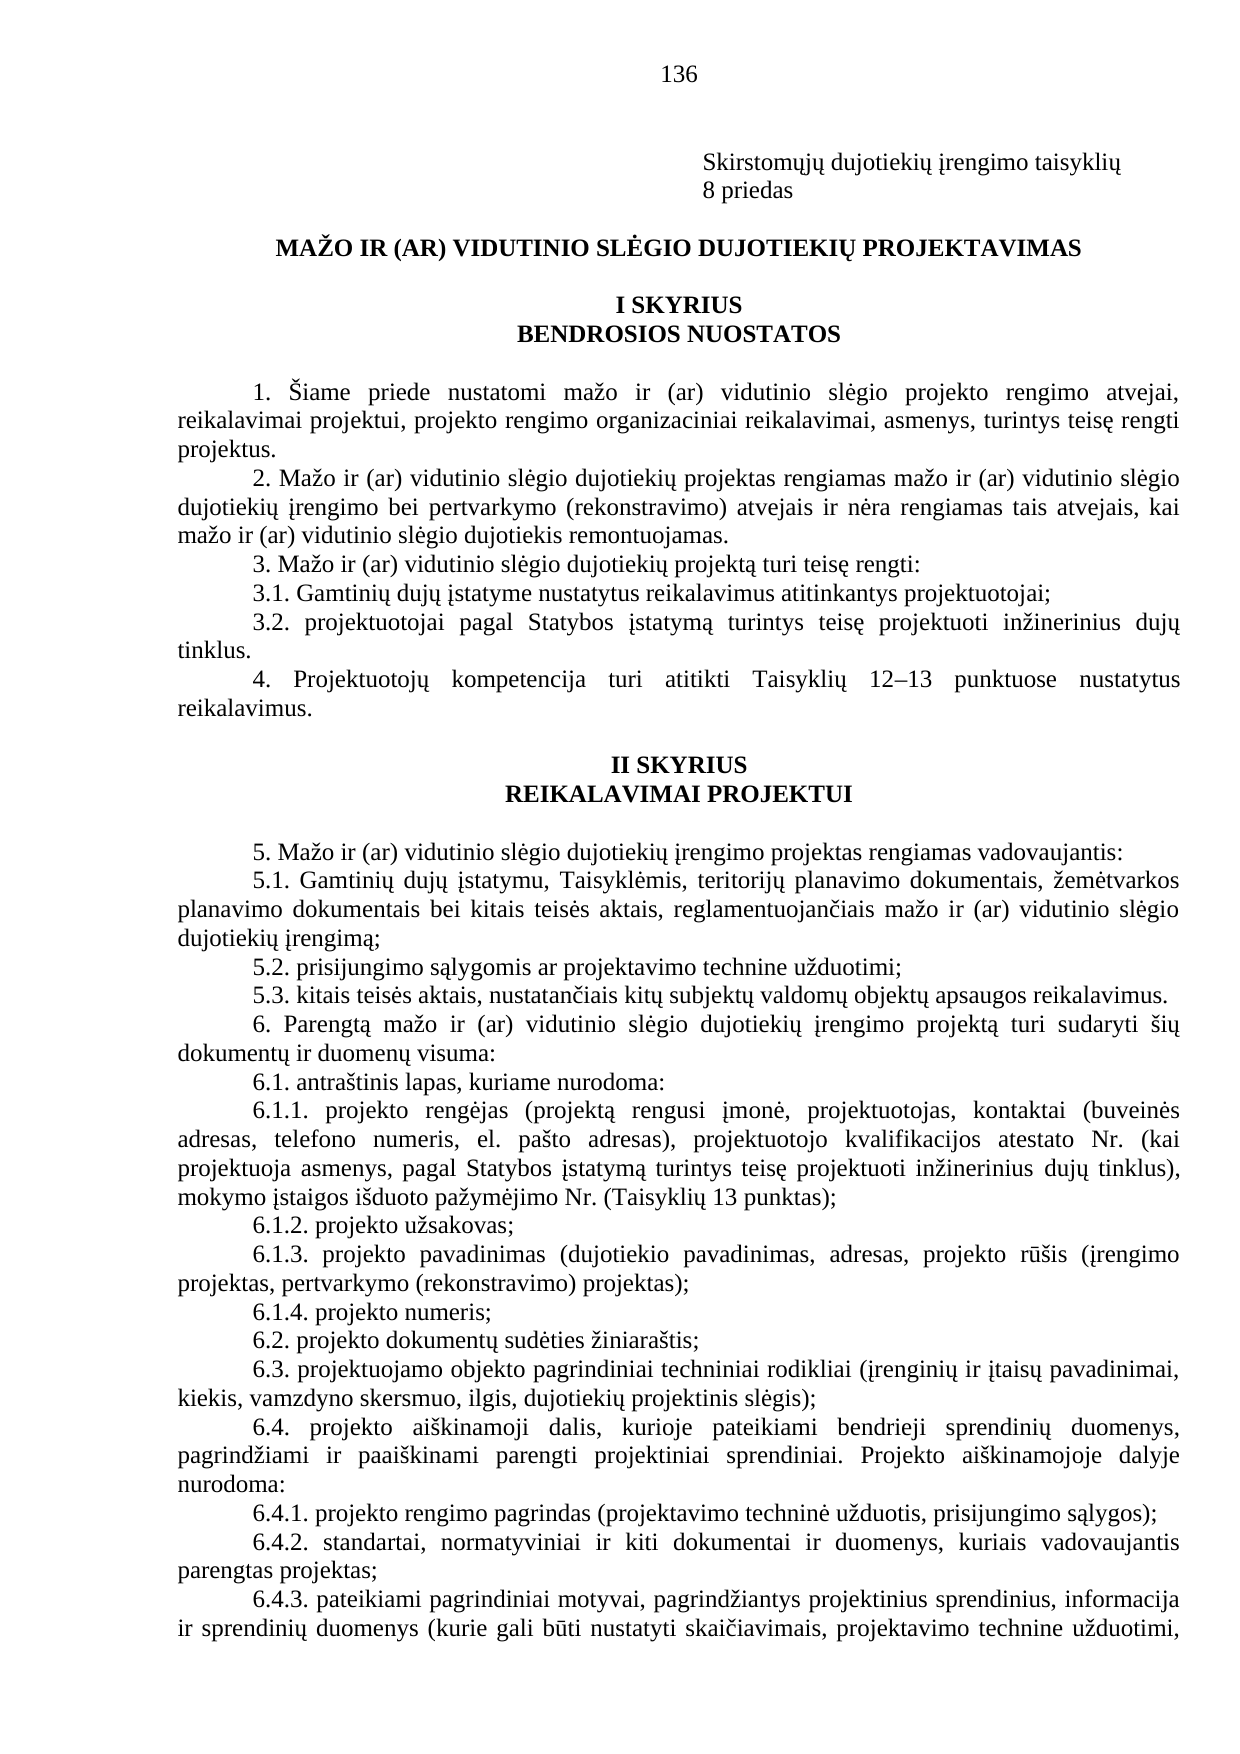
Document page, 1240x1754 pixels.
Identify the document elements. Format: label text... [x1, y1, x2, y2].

text 3. Mažo ir (ar) vidutinio slėgio dujotiekių projektą turi teisę rengti: [177, 549, 1181, 578]
text 8 priedas [177, 176, 1181, 204]
text 5. Mažo ir (ar) vidutinio slėgio dujotiekių įrengimo projektas rengiamas vadovaujantis: [177, 837, 1181, 866]
text BENDROSIOS NUOSTATOS [177, 319, 1181, 348]
text 6.1. antraštinis lapas, kuriame nurodoma: [177, 1067, 1181, 1096]
text 6.2. projekto dokumentų sudėties žiniaraštis; [177, 1326, 1181, 1354]
text 4. Projektuotojų kompetencija turi atitikti Taisyklių 12–13 punktuose nustatytus reikalavimus. [177, 664, 1181, 722]
text 5.3. kitais teisės aktais, nustatančiais kitų subjektų valdomų objektų apsaugos reikalavimus. [177, 981, 1181, 1009]
text REIKALAVIMAI PROJEKTUI [177, 779, 1181, 808]
text 6.1.3. projekto pavadinimas (dujotiekio pavadinimas, adresas, projekto rūšis (įrengimo projektas, pertvarkymo (rekonstravimo) projektas); [177, 1239, 1181, 1297]
text Skirstomųjų dujotiekių įrengimo taisyklių [177, 147, 1181, 176]
text 5.1. Gamtinių dujų įstatymu, Taisyklėmis, teritorijų planavimo dokumentais, žemėtvarkos planavimo dokumentais bei kitais teisės aktais, reglamentuojančiais mažo ir (ar) vidutinio slėgio dujotiekių įrengimą; [177, 866, 1181, 952]
text II SKYRIUS [177, 751, 1181, 779]
text 6. Parengtą mažo ir (ar) vidutinio slėgio dujotiekių įrengimo projektą turi sudaryti šių dokumentų ir duomenų visuma: [177, 1009, 1181, 1067]
text 6.4.1. projekto rengimo pagrindas (projektavimo techninė užduotis, prisijungimo sąlygos); [177, 1498, 1181, 1527]
text 6.4.3. pateikiami pagrindiniai motyvai, pagrindžiantys projektinius sprendinius, informacija ir sprendinių duomenys (kurie gali būti nustatyti skaičiavimais, projektavimo technine užduotimi, [177, 1584, 1181, 1642]
text 6.4. projekto aiškinamoji dalis, kurioje pateikiami bendrieji sprendinių duomenys, pagrindžiami ir paaiškinami parengti projektiniai sprendiniai. Projekto aiškinamojoje dalyje nurodoma: [177, 1412, 1181, 1498]
text 6.1.1. projekto rengėjas (projektą rengusi įmonė, projektuotojas, kontaktai (buveinės adresas, telefono numeris, el. pašto adresas), projektuotojo kvalifikacijos atestato Nr. (kai projektuoja asmenys, pagal Statybos įstatymą turintys teisę projektuoti inžinerinius dujų tinklus), mokymo įstaigos išduoto pažymėjimo Nr. (Taisyklių 13 punktas); [177, 1096, 1181, 1211]
text 6.1.4. projekto numeris; [177, 1297, 1181, 1326]
text 6.4.2. standartai, normatyviniai ir kiti dokumentai ir duomenys, kuriais vadovaujantis parengtas projektas; [177, 1527, 1181, 1584]
text 6.3. projektuojamo objekto pagrindiniai techniniai rodikliai (įrenginių ir įtaisų pavadinimai, kiekis, vamzdyno skersmuo, ilgis, dujotiekių projektinis slėgis); [177, 1354, 1181, 1412]
text MAŽO IR (AR) VIDUTINIO SLĖGIO DUJOTIEKIŲ PROJEKTAVIMAS [177, 233, 1181, 262]
text 2. Mažo ir (ar) vidutinio slėgio dujotiekių projektas rengiamas mažo ir (ar) vidutinio slėgio dujotiekių įrengimo bei pertvarkymo (rekonstravimo) atvejais ir nėra rengiamas tais atvejais, kai mažo ir (ar) vidutinio slėgio dujotiekis remontuojamas. [177, 463, 1181, 549]
text 1. Šiame priede nustatomi mažo ir (ar) vidutinio slėgio projekto rengimo atvejai, reikalavimai projektui, projekto rengimo organizaciniai reikalavimai, asmenys, turintys teisę rengti projektus. [177, 377, 1181, 463]
text 6.1.2. projekto užsakovas; [177, 1211, 1181, 1239]
text I SKYRIUS [177, 291, 1181, 319]
text 3.1. Gamtinių dujų įstatyme nustatytus reikalavimus atitinkantys projektuotojai; [177, 578, 1181, 607]
text 5.2. prisijungimo sąlygomis ar projektavimo technine užduotimi; [177, 952, 1181, 981]
text 3.2. projektuotojai pagal Statybos įstatymą turintys teisę projektuoti inžinerinius dujų tinklus. [177, 607, 1181, 664]
